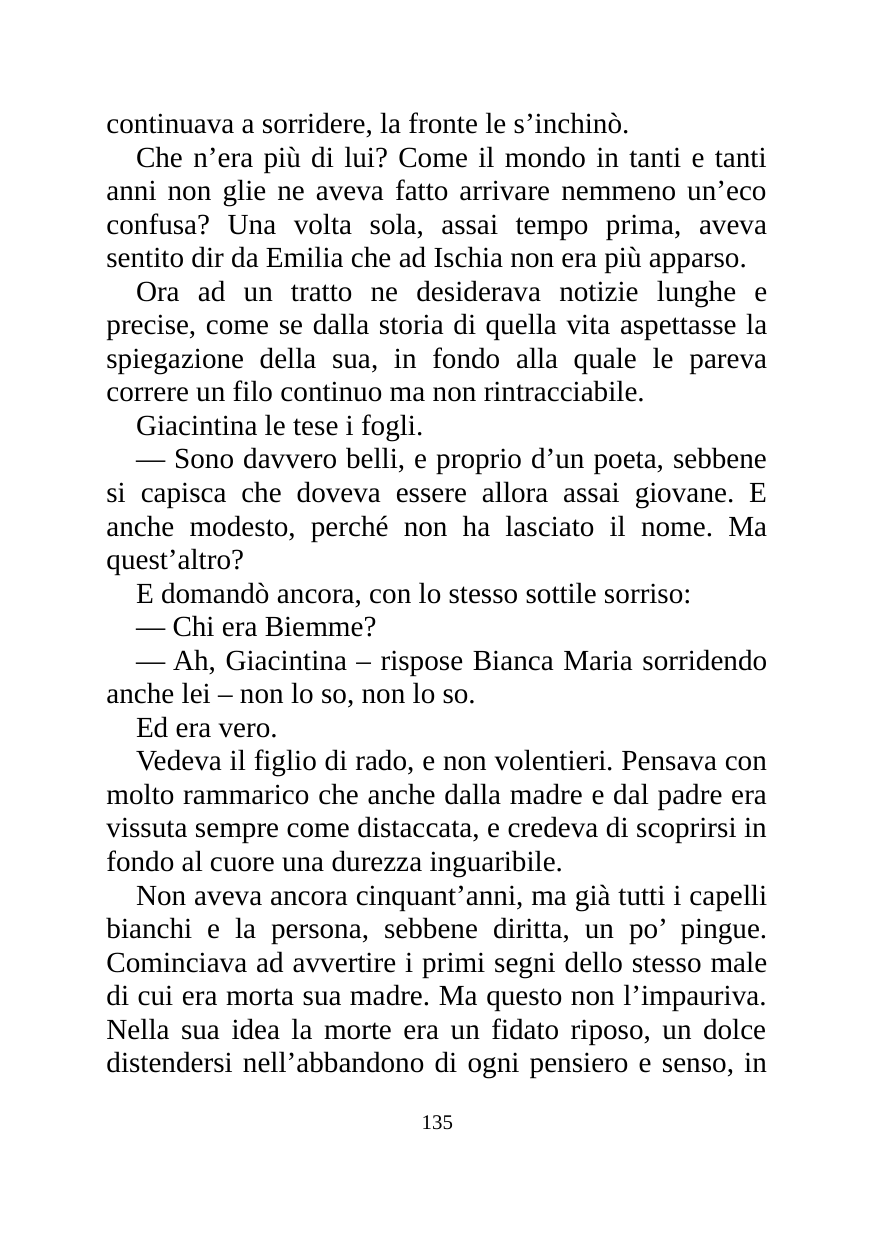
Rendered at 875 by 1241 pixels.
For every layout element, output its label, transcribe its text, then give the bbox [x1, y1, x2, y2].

text continuava a sorridere, la fronte le s’inchinò. [106, 106, 768, 140]
text — Chi era Biemme? [106, 609, 768, 643]
text Non aveva ancora cinquant’anni, ma già tutti i capelli bianchi e la persona, sebbene diritta, un po’ pingue. Cominciava ad avvertire i primi segni dello stesso male di cui era morta sua madre. Ma questo non l’impauriva. Nella sua idea la morte era un fidato riposo, un dolce distendersi nell’abbandono di ogni pensiero e senso, in [106, 878, 768, 1079]
text — Ah, Giacintina – rispose Bianca Maria sorridendo anche lei – non lo so, non lo so. [106, 643, 768, 710]
text — Sono davvero belli, e proprio d’un poeta, sebbene si capisca che doveva essere allora assai giovane. E anche modesto, perché non ha lasciato il nome. Ma quest’altro? [106, 442, 768, 576]
text Vedeva il figlio di rado, e non volentieri. Pensava con molto rammarico che anche dalla madre e dal padre era vissuta sempre come distaccata, e credeva di scoprirsi in fondo al cuore una durezza inguaribile. [106, 743, 768, 878]
text Giacintina le tese i fogli. [106, 408, 768, 442]
text E domandò ancora, con lo stesso sottile sorriso: [106, 576, 768, 609]
text Che n’era più di lui? Come il mondo in tanti e tanti anni non glie ne aveva fatto arrivare nemmeno un’eco confusa? Una volta sola, assai tempo prima, aveva sentito dir da Emilia che ad Ischia non era più apparso. [106, 140, 768, 274]
text Ed era vero. [106, 710, 768, 743]
text Ora ad un tratto ne desiderava notizie lunghe e precise, come se dalla storia di quella vita aspettasse la spiegazione della sua, in fondo alla quale le pareva correre un filo continuo ma non rintracciabile. [106, 274, 768, 408]
